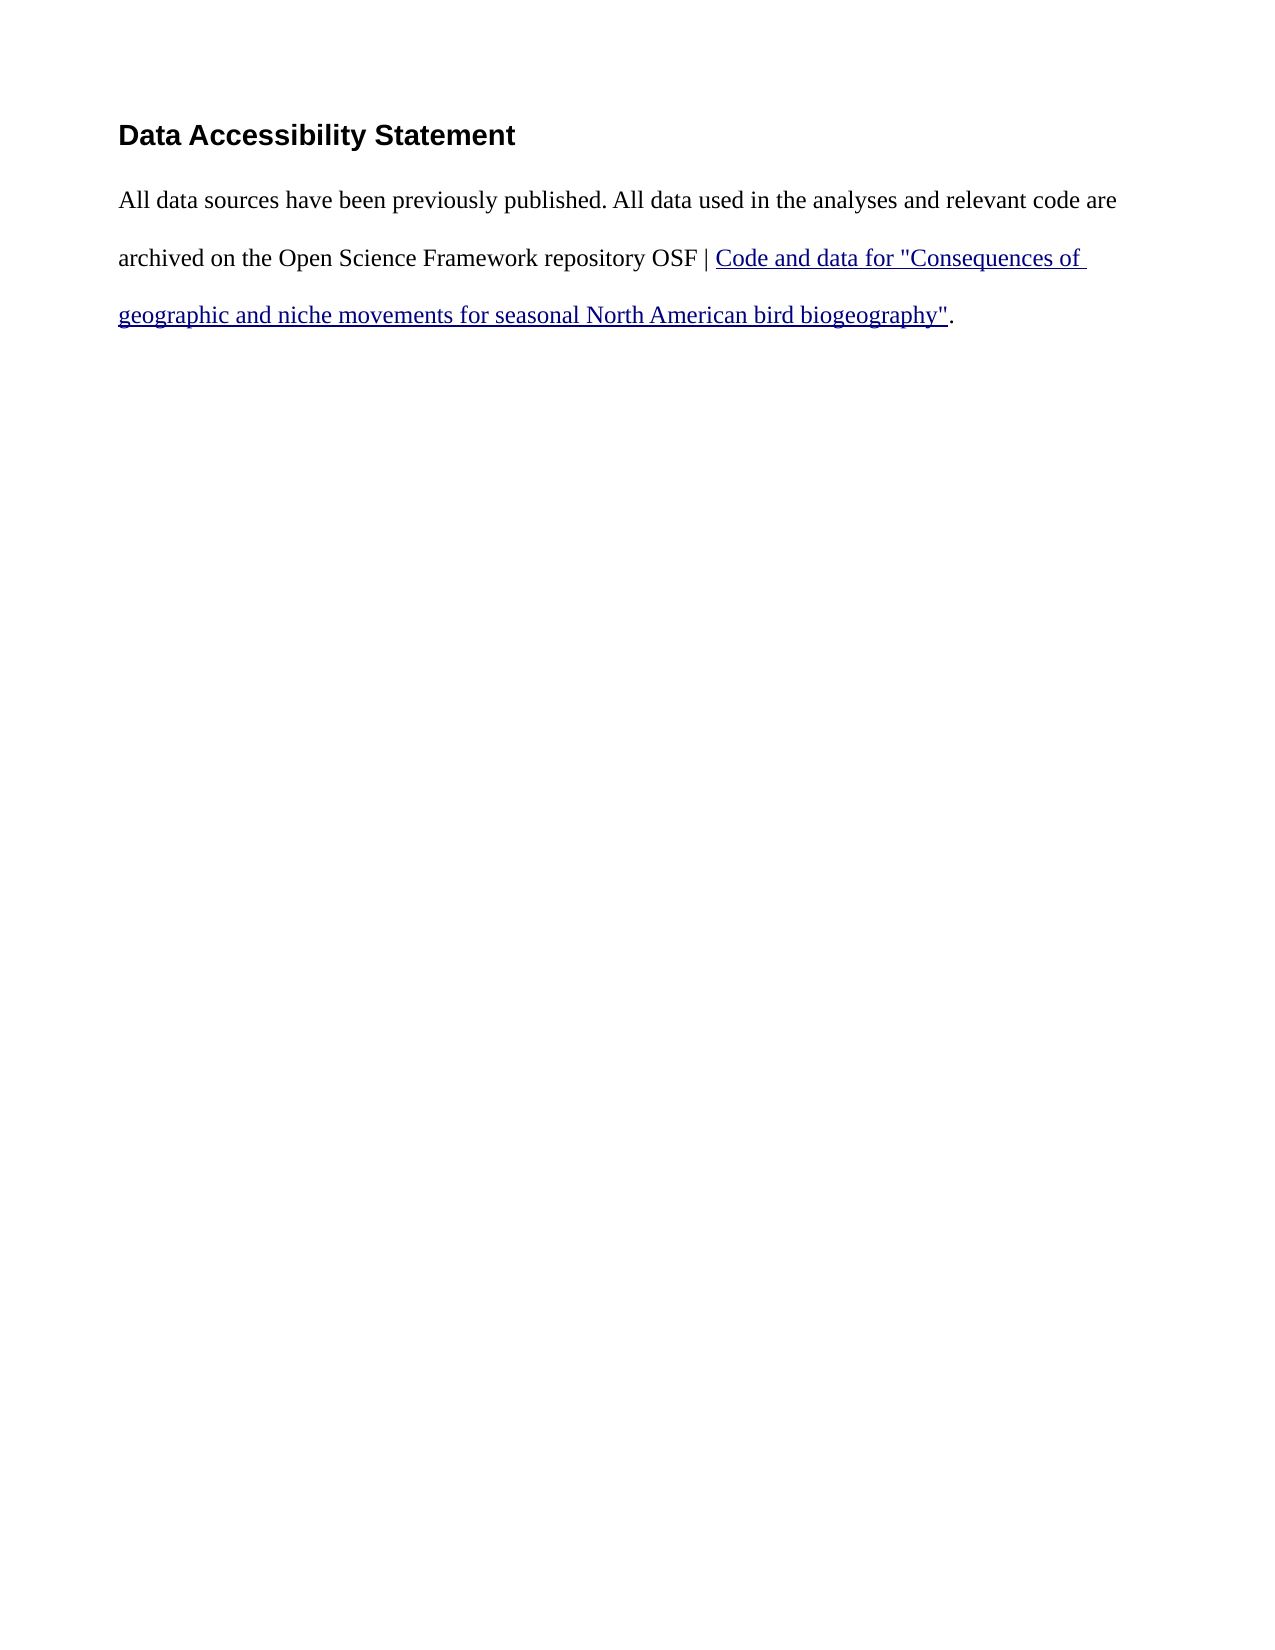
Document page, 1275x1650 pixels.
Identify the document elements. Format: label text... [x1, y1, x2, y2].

text All data sources have been previously published. All data used in the analyses and relevant code are archived on the Open Science Framework repository OSF | Code and data for "Consequences of geographic and niche movements for seasonal North American bird biogeography". [118, 185, 1157, 329]
subtitle Data Accessibility Statement [118, 118, 1157, 152]
